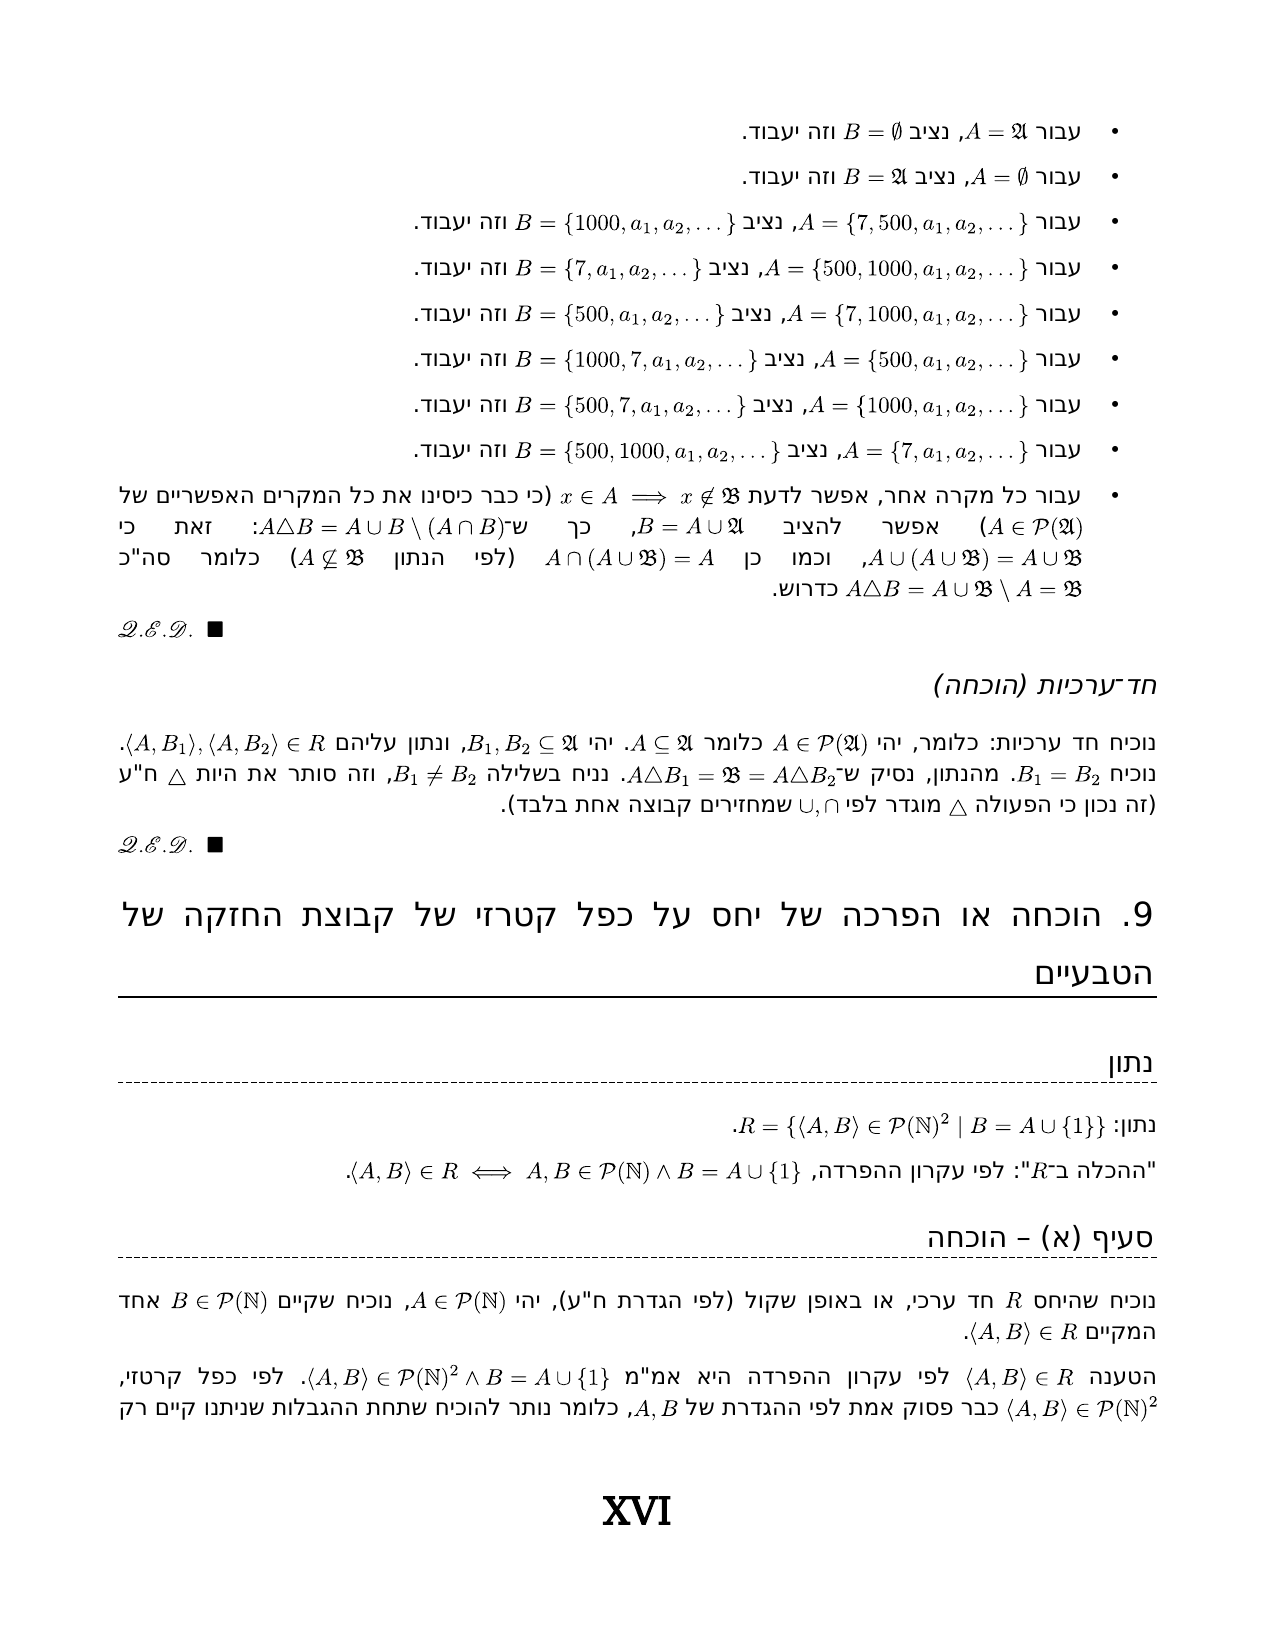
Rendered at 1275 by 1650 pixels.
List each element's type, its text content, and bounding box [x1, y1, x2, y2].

subtitle 9. הוכחה או הפרכה של יחס על כפל קטרזי של קבוצת החזקה של הטבעיים [118, 893, 1157, 996]
list עבור , נציב וזה יעבוד. [118, 254, 1119, 281]
subtitle חד־ערכיות (הוכחה) [118, 669, 1157, 701]
list עבור , נציב וזה יעבוד. [118, 345, 1119, 372]
list עבור , נציב וזה יעבוד. [118, 208, 1119, 236]
list עבור , נציב וזה יעבוד. [118, 391, 1119, 418]
text נוכיח חד ערכיות: כלומר, יהי כלומר . יהי , ונתון עליהם . נוכיח . מהנתון, נסיק ש־. נניח בשלילה , וזה סותר את היות ח"ע (זה נכון כי הפעולה מוגדר לפי שמחזירים קבוצה אחת בלבד). [118, 729, 1157, 818]
list עבור כל מקרה אחר, אפשר לדעת (כי כבר כיסינו את כל המקרים האפשריים של ) אפשר להציב , כך ש־: זאת כי , וכמו כן (לפי הנתון ) כלומר סה"כ כדרוש. [118, 482, 1119, 602]
list עבור , נציב וזה יעבוד. [118, 300, 1119, 327]
text הטענה לפי עקרון ההפרדה היא אמ"מ . לפי כפל קרטזי, כבר פסוק אמת לפי ההגדרת של , כלומר נותר להוכיח שתחת ההגבלות שניתנו קיים רק [118, 1363, 1157, 1422]
list עבור , נציב וזה יעבוד. [118, 437, 1119, 464]
subtitle סעיף (א) – הוכחה [118, 1217, 1157, 1257]
text נוכיח שהיחס חד ערכי, או באופן שקול (לפי הגדרת ח"ע), יהי , נוכיח שקיים אחד המקיים . [118, 1287, 1157, 1345]
text "ההכלה ב־": לפי עקרון ההפרדה, . [118, 1157, 1157, 1184]
list עבור , נציב וזה יעבוד. [118, 163, 1119, 190]
list עבור , נציב וזה יעבוד. [118, 118, 1119, 145]
text נתון: . [118, 1112, 1157, 1139]
subtitle נתון [118, 1042, 1157, 1082]
